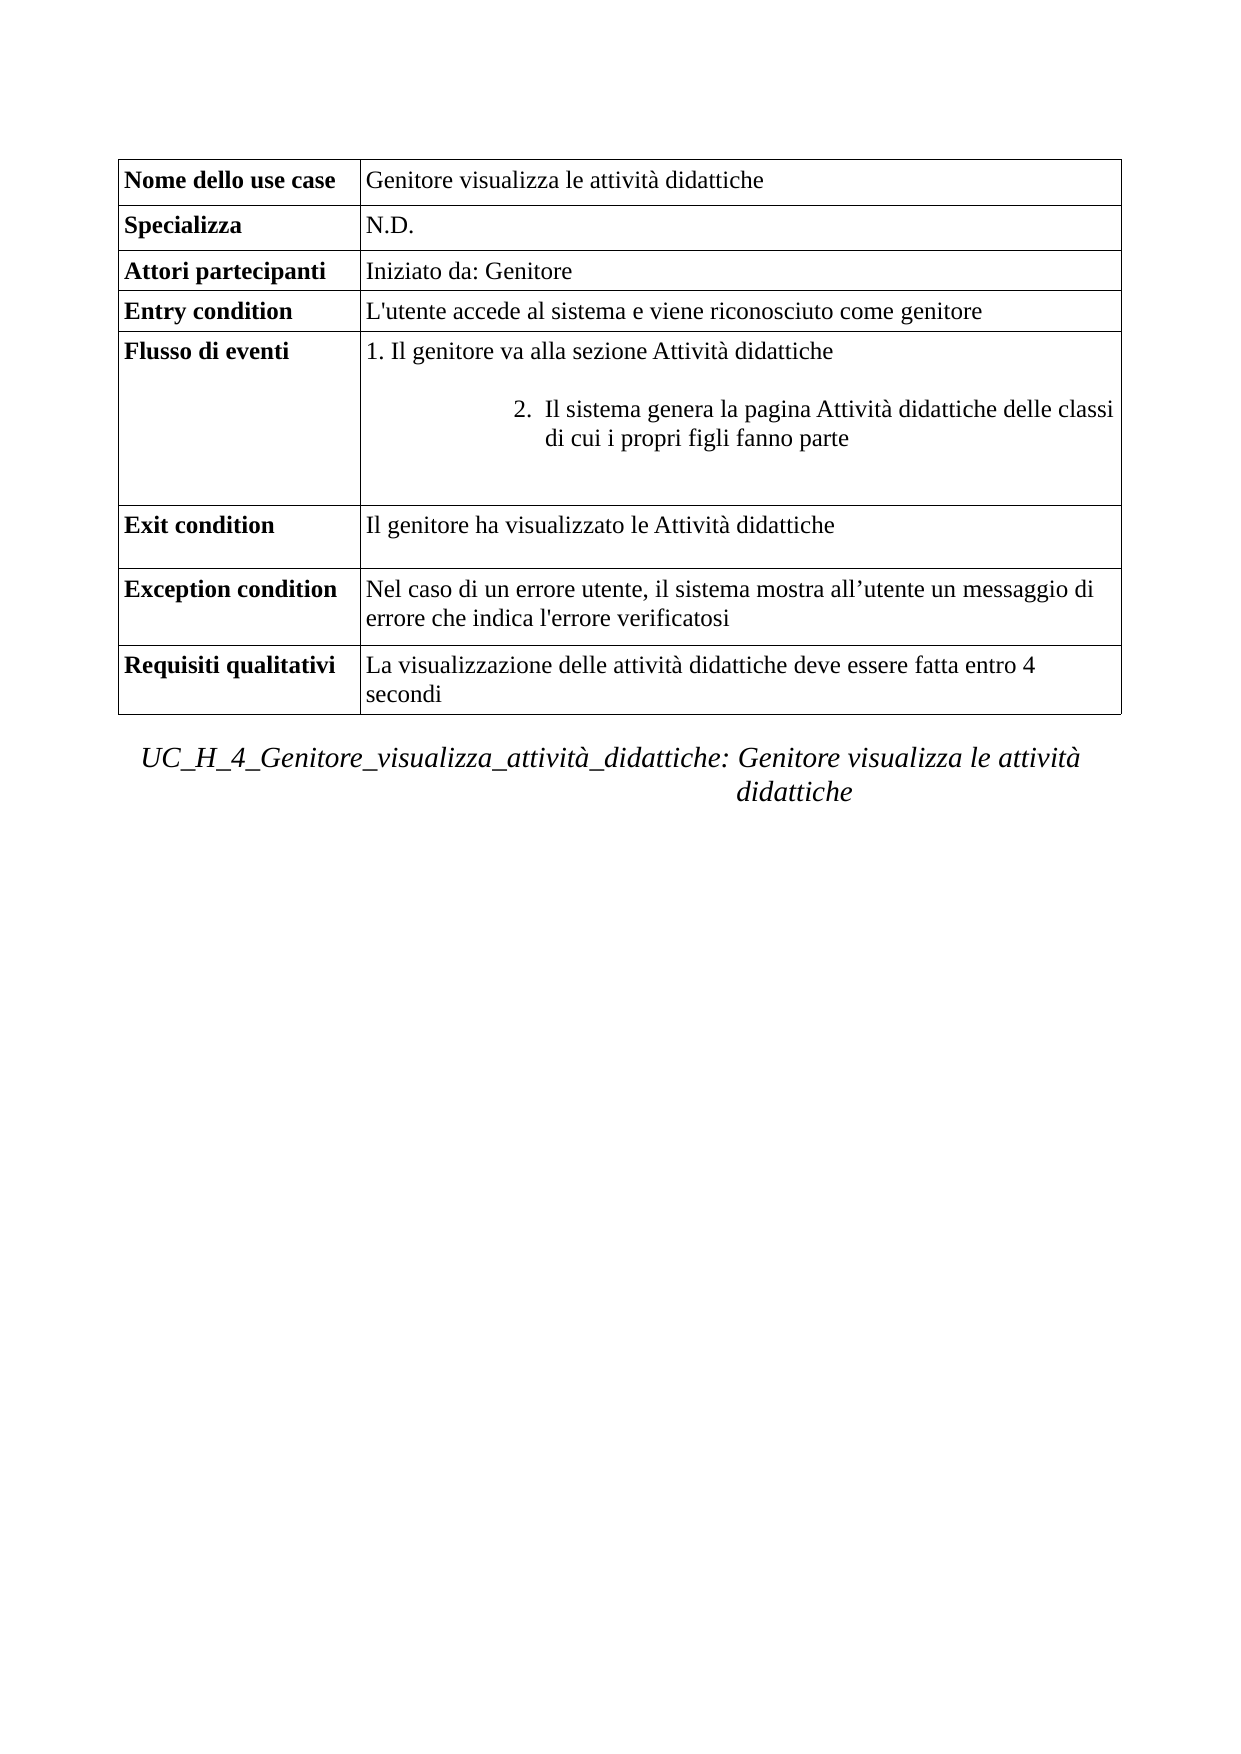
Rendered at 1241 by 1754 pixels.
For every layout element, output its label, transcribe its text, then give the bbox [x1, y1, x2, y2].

table_cell Flusso di eventi [119, 332, 360, 505]
table_header Nome dello use case [119, 160, 360, 205]
table_header Genitore visualizza le attività didattiche [361, 160, 1121, 205]
table_cell Il genitore ha visualizzato le Attività didattiche [361, 506, 1121, 568]
table_cell Attori partecipanti [119, 251, 360, 290]
table_cell Exit condition [119, 506, 360, 568]
table_cell Exception condition [119, 569, 360, 645]
table_cell Iniziato da: Genitore [361, 251, 1121, 290]
table_cell Nel caso di un errore utente, il sistema mostra all’utente un messaggio di errore che indica l'errore verificatosi [361, 569, 1121, 645]
table_cell N.D. [361, 206, 1121, 250]
table_cell Il genitore va alla sezione Attività didattiche Il sistema genera la pagina Attività didattiche delle classi di cui i propri figli fanno parte [361, 332, 1121, 505]
table_cell Specializza [119, 206, 360, 250]
text UC_H_4_Genitore_visualizza_attività_didattiche: Genitore visualizza le attività didattiche [118, 740, 1122, 807]
table_cell Entry condition [119, 291, 360, 331]
table_cell La visualizzazione delle attività didattiche deve essere fatta entro 4 secondi [361, 646, 1121, 714]
table_cell L'utente accede al sistema e viene riconosciuto come genitore [361, 291, 1121, 331]
table_cell Requisiti qualitativi [119, 646, 360, 714]
